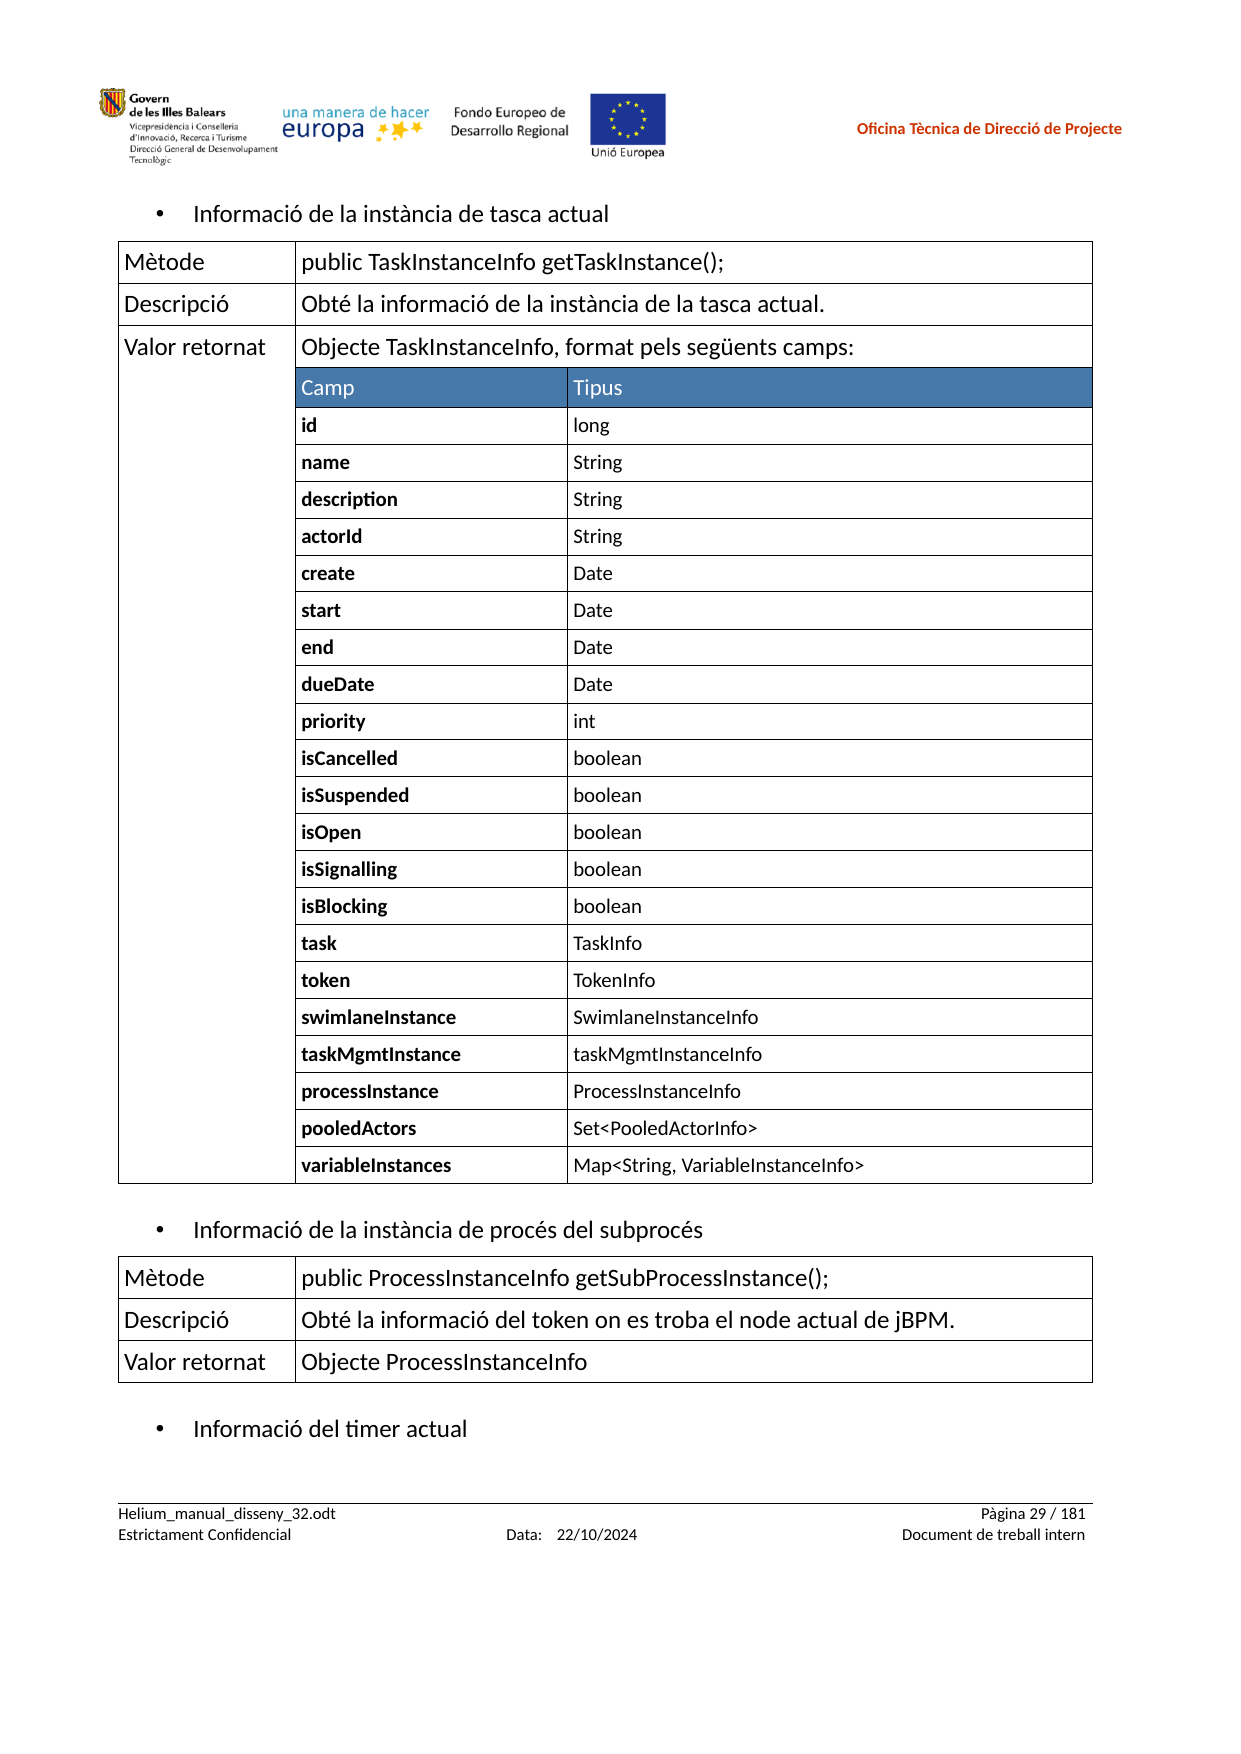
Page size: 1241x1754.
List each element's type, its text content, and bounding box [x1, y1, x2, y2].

table_cell description [296, 482, 567, 517]
table_cell swimlaneInstance [296, 999, 567, 1035]
table_cell name [296, 445, 567, 481]
table_cell create [296, 556, 567, 591]
table_cell TaskInfo [568, 925, 1092, 961]
table_cell Map<String, VariableInstanceInfo> [568, 1147, 1092, 1183]
list Informació de la instància de procés del subprocés [156, 1214, 1122, 1244]
table_cell priority [296, 704, 567, 739]
table_cell isBlocking [296, 888, 567, 924]
table_cell boolean [568, 888, 1092, 924]
table_cell SwimlaneInstanceInfo [568, 999, 1092, 1035]
table_cell String [568, 445, 1092, 481]
table_cell String [568, 519, 1092, 554]
table_cell String [568, 482, 1092, 517]
table_cell isSuspended [296, 777, 567, 813]
table_cell boolean [568, 851, 1092, 887]
table_cell Objecte ProcessInstanceInfo [296, 1341, 1092, 1382]
list Informació del timer actual [156, 1413, 1122, 1443]
table_cell dueDate [296, 666, 567, 702]
table_cell task [296, 925, 567, 961]
table_cell taskMgmtInstance [296, 1036, 567, 1072]
table_cell Camp [296, 368, 567, 407]
table_cell pooledActors [296, 1110, 567, 1146]
table_cell taskMgmtInstanceInfo [568, 1036, 1092, 1072]
table_cell isCancelled [296, 740, 567, 776]
table_cell TokenInfo [568, 962, 1092, 998]
table_cell boolean [568, 777, 1092, 813]
table_cell Obté la informació del token on es troba el node actual de jBPM. [296, 1299, 1092, 1340]
table_cell actorId [296, 519, 567, 554]
table_cell processInstance [296, 1073, 567, 1109]
table_header public ProcessInstanceInfo getSubProcessInstance(); [296, 1257, 1092, 1298]
table_cell Obté la informació de la instància de la tasca actual. [296, 284, 1092, 325]
picture [99, 87, 668, 166]
table_header Mètode [119, 1257, 295, 1298]
table_cell boolean [568, 814, 1092, 850]
table_cell Objecte TaskInstanceInfo, format pels següents camps: [296, 326, 1092, 367]
table_cell Date [568, 630, 1092, 665]
table_cell Date [568, 556, 1092, 591]
table_cell Descripció [119, 1299, 295, 1340]
table_cell int [568, 704, 1092, 739]
table_cell Valor retornat [119, 1341, 295, 1382]
table_cell long [568, 408, 1092, 443]
table_cell Set<PooledActorInfo> [568, 1110, 1092, 1146]
table_cell token [296, 962, 567, 998]
table_cell isSignalling [296, 851, 567, 887]
table_cell end [296, 630, 567, 665]
table_cell Descripció [119, 284, 295, 325]
table_cell Date [568, 666, 1092, 702]
table_cell Valor retornat [119, 326, 295, 1183]
table_header public TaskInstanceInfo getTaskInstance(); [296, 242, 1092, 283]
table_cell ProcessInstanceInfo [568, 1073, 1092, 1109]
list Informació de la instància de tasca actual [156, 198, 1122, 229]
table_cell Date [568, 592, 1092, 628]
table_cell id [296, 408, 567, 443]
table_cell Tipus [568, 368, 1092, 407]
table_cell isOpen [296, 814, 567, 850]
table_header Mètode [119, 242, 295, 283]
table_cell start [296, 592, 567, 628]
table_cell boolean [568, 740, 1092, 776]
table_cell variableInstances [296, 1147, 567, 1183]
